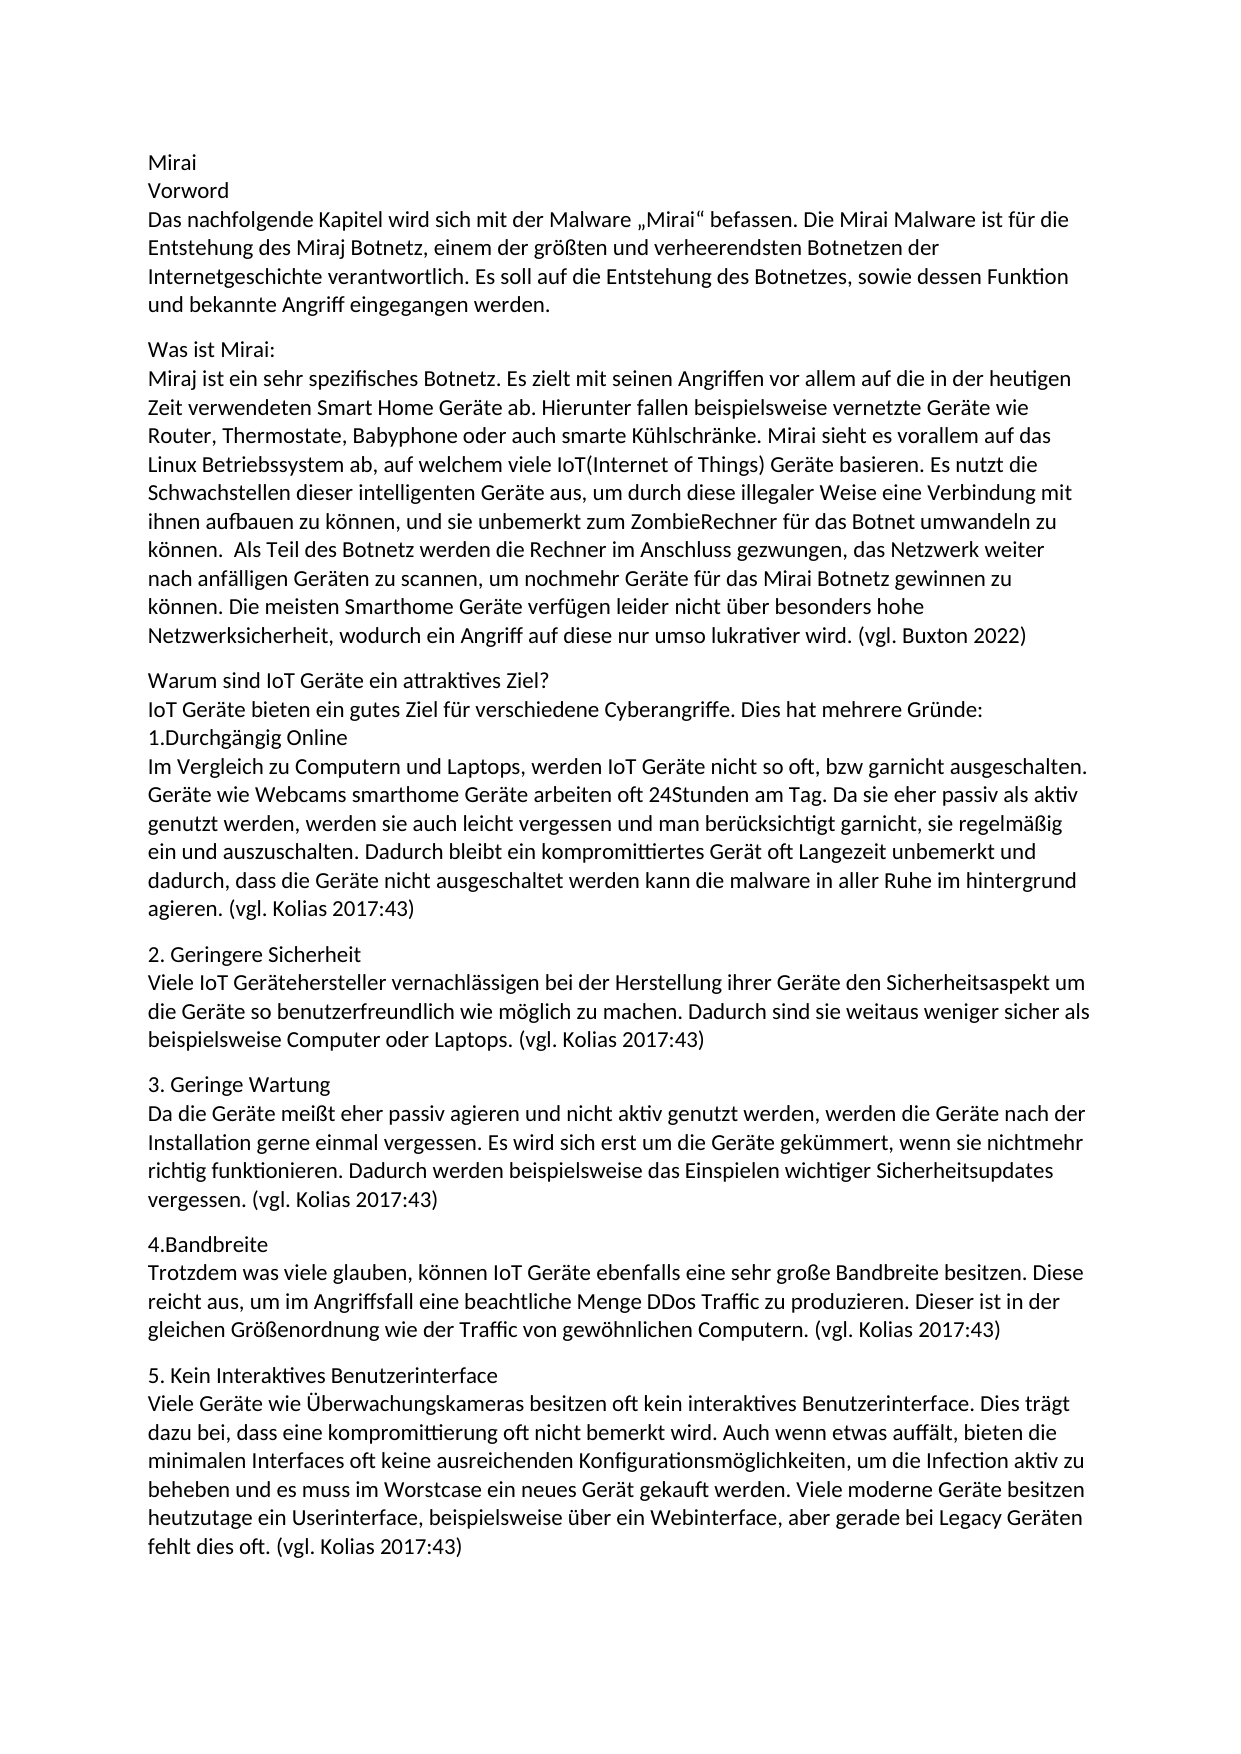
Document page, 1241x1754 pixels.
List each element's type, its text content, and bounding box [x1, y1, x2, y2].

text Was ist Mirai: Miraj ist ein sehr spezifisches Botnetz. Es zielt mit seinen Angriffen vor allem auf die in der heutigen Zeit verwendeten Smart Home Geräte ab. Hierunter fallen beispielsweise vernetzte Geräte wie Router, Thermostate, Babyphone oder auch smarte Kühlschränke. Mirai sieht es vorallem auf das Linux Betriebssystem ab, auf welchem viele IoT(Internet of Things) Geräte basieren. Es nutzt die Schwachstellen dieser intelligenten Geräte aus, um durch diese illegaler Weise eine Verbindung mit ihnen aufbauen zu können, und sie unbemerkt zum ZombieRechner für das Botnet umwandeln zu können. Als Teil des Botnetz werden die Rechner im Anschluss gezwungen, das Netzwerk weiter nach anfälligen Geräten zu scannen, um nochmehr Geräte für das Mirai Botnetz gewinnen zu können. Die meisten Smarthome Geräte verfügen leider nicht über besonders hohe Netzwerksicherheit, wodurch ein Angriff auf diese nur umso lukrativer wird. (vgl. Buxton 2022) [148, 336, 1093, 649]
text Warum sind IoT Geräte ein attraktives Ziel? IoT Geräte bieten ein gutes Ziel für verschiedene Cyberangriffe. Dies hat mehrere Gründe: 1.Durchgängig Online Im Vergleich zu Computern und Laptops, werden IoT Geräte nicht so oft, bzw garnicht ausgeschalten. Geräte wie Webcams smarthome Geräte arbeiten oft 24Stunden am Tag. Da sie eher passiv als aktiv genutzt werden, werden sie auch leicht vergessen und man berücksichtigt garnicht, sie regelmäßig ein und auszuschalten. Dadurch bleibt ein kompromittiertes Gerät oft Langezeit unbemerkt und dadurch, dass die Geräte nicht ausgeschaltet werden kann die malware in aller Ruhe im hintergrund agieren. (vgl. Kolias 2017:43) [148, 666, 1093, 922]
text Mirai Vorword Das nachfolgende Kapitel wird sich mit der Malware „Mirai“ befassen. Die Mirai Malware ist für die Entstehung des Miraj Botnetz, einem der größten und verheerendsten Botnetzen der Internetgeschichte verantwortlich. Es soll auf die Entstehung des Botnetzes, sowie dessen Funktion und bekannte Angriff eingegangen werden. [148, 148, 1093, 318]
text 4.Bandbreite Trotzdem was viele glauben, können IoT Geräte ebenfalls eine sehr große Bandbreite besitzen. Diese reicht aus, um im Angriffsfall eine beachtliche Menge DDos Traffic zu produzieren. Dieser ist in der gleichen Größenordnung wie der Traffic von gewöhnlichen Computern. (vgl. Kolias 2017:43) [148, 1230, 1093, 1343]
text 2. Geringere Sicherheit Viele IoT Gerätehersteller vernachlässigen bei der Herstellung ihrer Geräte den Sicherheitsaspekt um die Geräte so benutzerfreundlich wie möglich zu machen. Dadurch sind sie weitaus weniger sicher als beispielsweise Computer oder Laptops. (vgl. Kolias 2017:43) [148, 940, 1093, 1053]
text 3. Geringe Wartung Da die Geräte meißt eher passiv agieren und nicht aktiv genutzt werden, werden die Geräte nach der Installation gerne einmal vergessen. Es wird sich erst um die Geräte gekümmert, wenn sie nichtmehr richtig funktionieren. Dadurch werden beispielsweise das Einspielen wichtiger Sicherheitsupdates vergessen. (vgl. Kolias 2017:43) [148, 1071, 1093, 1213]
text 5. Kein Interaktives Benutzerinterface Viele Geräte wie Überwachungskameras besitzen oft kein interaktives Benutzerinterface. Dies trägt dazu bei, dass eine kompromittierung oft nicht bemerkt wird. Auch wenn etwas auffält, bieten die minimalen Interfaces oft keine ausreichenden Konfigurationsmöglichkeiten, um die Infection aktiv zu beheben und es muss im Worstcase ein neues Gerät gekauft werden. Viele moderne Geräte besitzen heutzutage ein Userinterface, beispielsweise über ein Webinterface, aber gerade bei Legacy Geräten fehlt dies oft. (vgl. Kolias 2017:43) [148, 1361, 1093, 1560]
